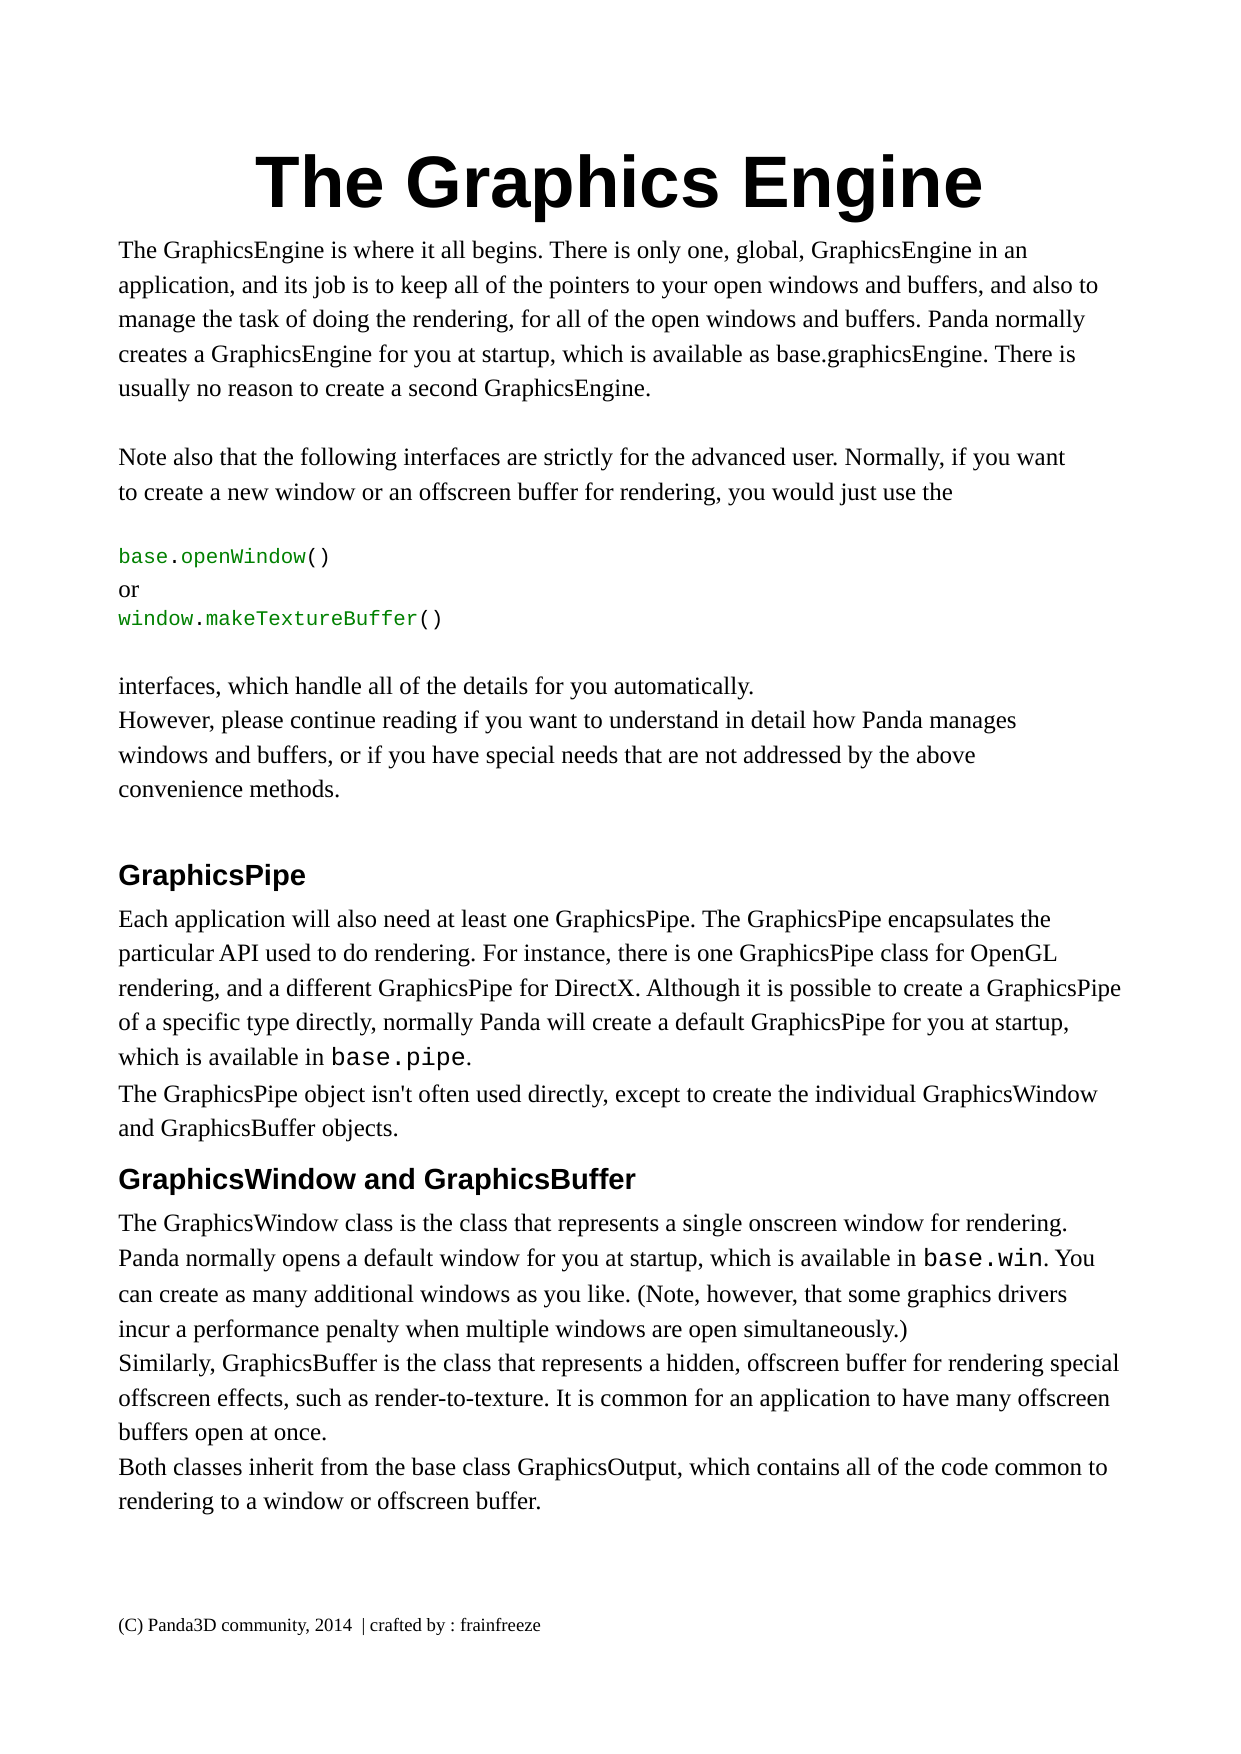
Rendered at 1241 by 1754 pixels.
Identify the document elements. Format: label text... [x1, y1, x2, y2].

text to create a new window or an offscreen buffer for rendering, you would just use the [118, 477, 1122, 505]
text base.openWindow() [118, 546, 1122, 569]
text convenience methods. [118, 774, 1122, 803]
text However, please continue reading if you want to understand in detail how Panda manages [118, 705, 1122, 734]
text interfaces, which handle all of the details for you automatically. [118, 671, 1122, 699]
subtitle GraphicsPipe [118, 858, 1122, 891]
text Each application will also need at least one GraphicsPipe. The GraphicsPipe encapsulates the particular API used to do rendering. For instance, there is one GraphicsPipe class for OpenGL rendering, and a different GraphicsPipe for DirectX. Although it is possible to create a GraphicsPipe of a specific type directly, normally Panda will create a default GraphicsPipe for you at startup, which is available in base.pipe. [118, 904, 1122, 1073]
text The GraphicsEngine is where it all begins. There is only one, global, GraphicsEngine in an application, and its job is to keep all of the pointers to your open windows and buffers, and also to manage the task of doing the rendering, for all of the open windows and buffers. Panda normally creates a GraphicsEngine for you at startup, which is available as base.graphicsEngine. There is usually no reason to create a second GraphicsEngine. [118, 235, 1122, 402]
text The GraphicsPipe object isn't often used directly, except to create the individual GraphicsWindow and GraphicsBuffer objects. [118, 1079, 1122, 1142]
text window.makeTextureBuffer() [118, 608, 1122, 632]
text or [118, 574, 1122, 603]
subtitle GraphicsWindow and GraphicsBuffer [118, 1162, 1122, 1196]
text Both classes inherit from the base class GraphicsOutput, which contains all of the code common to rendering to a window or offscreen buffer. [118, 1452, 1122, 1515]
subtitle The Graphics Engine [118, 139, 1122, 223]
text Note also that the following interfaces are strictly for the advanced user. Normally, if you want [118, 442, 1122, 471]
text Similarly, GraphicsBuffer is the class that represents a hidden, offscreen buffer for rendering special offscreen effects, such as render-to-texture. It is common for an application to have many offscreen buffers open at once. [118, 1348, 1122, 1446]
text The GraphicsWindow class is the class that represents a single onscreen window for rendering. Panda normally opens a default window for you at startup, which is available in base.win. You can create as many additional windows as you like. (Note, however, that some graphics drivers incur a performance penalty when multiple windows are open simultaneously.) [118, 1208, 1122, 1343]
text windows and buffers, or if you have special needs that are not addressed by the above [118, 740, 1122, 768]
